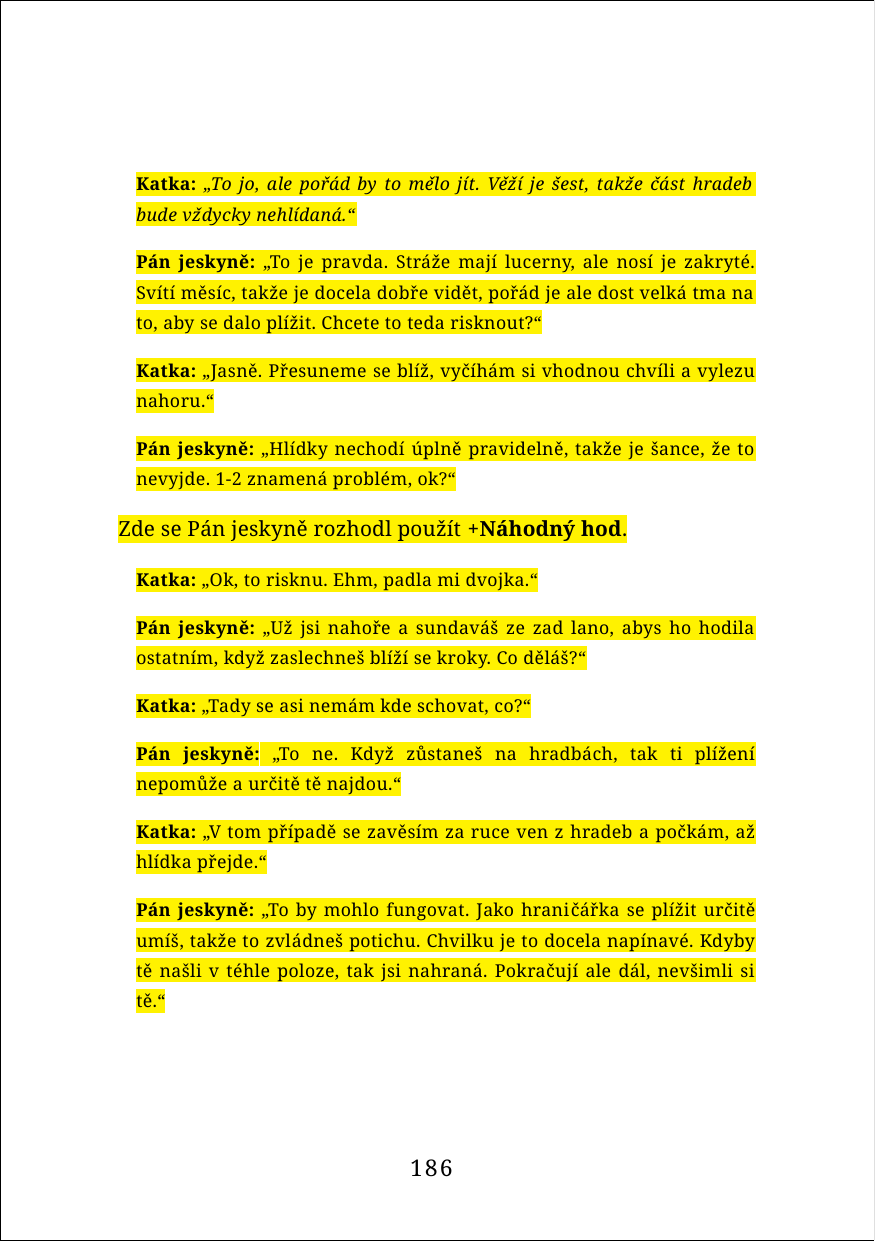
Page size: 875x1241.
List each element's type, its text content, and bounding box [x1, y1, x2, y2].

text Pán jeskyně: „Hlídky nechodí úplně pravidelně, takže je šance, že to nevyjde. 1-2 znamená problém, ok?“ [136, 436, 756, 491]
text Katka: „Ok, to risknu. Ehm, padla mi dvojka.“ [136, 568, 756, 592]
text Katka: „Jasně. Přesuneme se blíž, vyčíhám si vhodnou chvíli a vylezu nahoru.“ [136, 358, 756, 413]
text Pán jeskyně: „Už jsi nahoře a sundaváš ze zad lano, abys ho hodila ostatním, když zaslechneš blíží se kroky. Co děláš?“ [136, 616, 756, 670]
text Katka: „To jo, ale pořád by to mělo jít. Věží je šest, takže část hradeb bude vždycky nehlídaná.“ [136, 172, 756, 226]
text Zde se Pán jeskyně rozhodl použít +Náhodný hod. [118, 514, 756, 543]
text Pán jeskyně: „To by mohlo fungovat. Jako hraničářka se plížit určitě umíš, takže to zvládneš potichu. Chvilku je to docela napínavé. Kdyby tě našli v téhle poloze, tak jsi nahraná. Pokračují ale dál, nevšimli si tě.“ [136, 898, 756, 1013]
text Katka: „Tady se asi nemám kde schovat, co?“ [136, 694, 756, 718]
text Pán jeskyně: „To ne. Když zůstaneš na hradbách, tak ti plížení nepomůže a určitě tě najdou.“ [136, 742, 756, 796]
text Katka: „V tom případě se zavěsím za ruce ven z hradeb a počkám, až hlídka přejde.“ [136, 820, 756, 874]
text Pán jeskyně: „To je pravda. Stráže mají lucerny, ale nosí je zakryté. Svítí měsíc, takže je docela dobře vidět, pořád je ale dost velká tma na to, aby se dalo plížit. Chcete to teda risknout?“ [136, 250, 756, 334]
